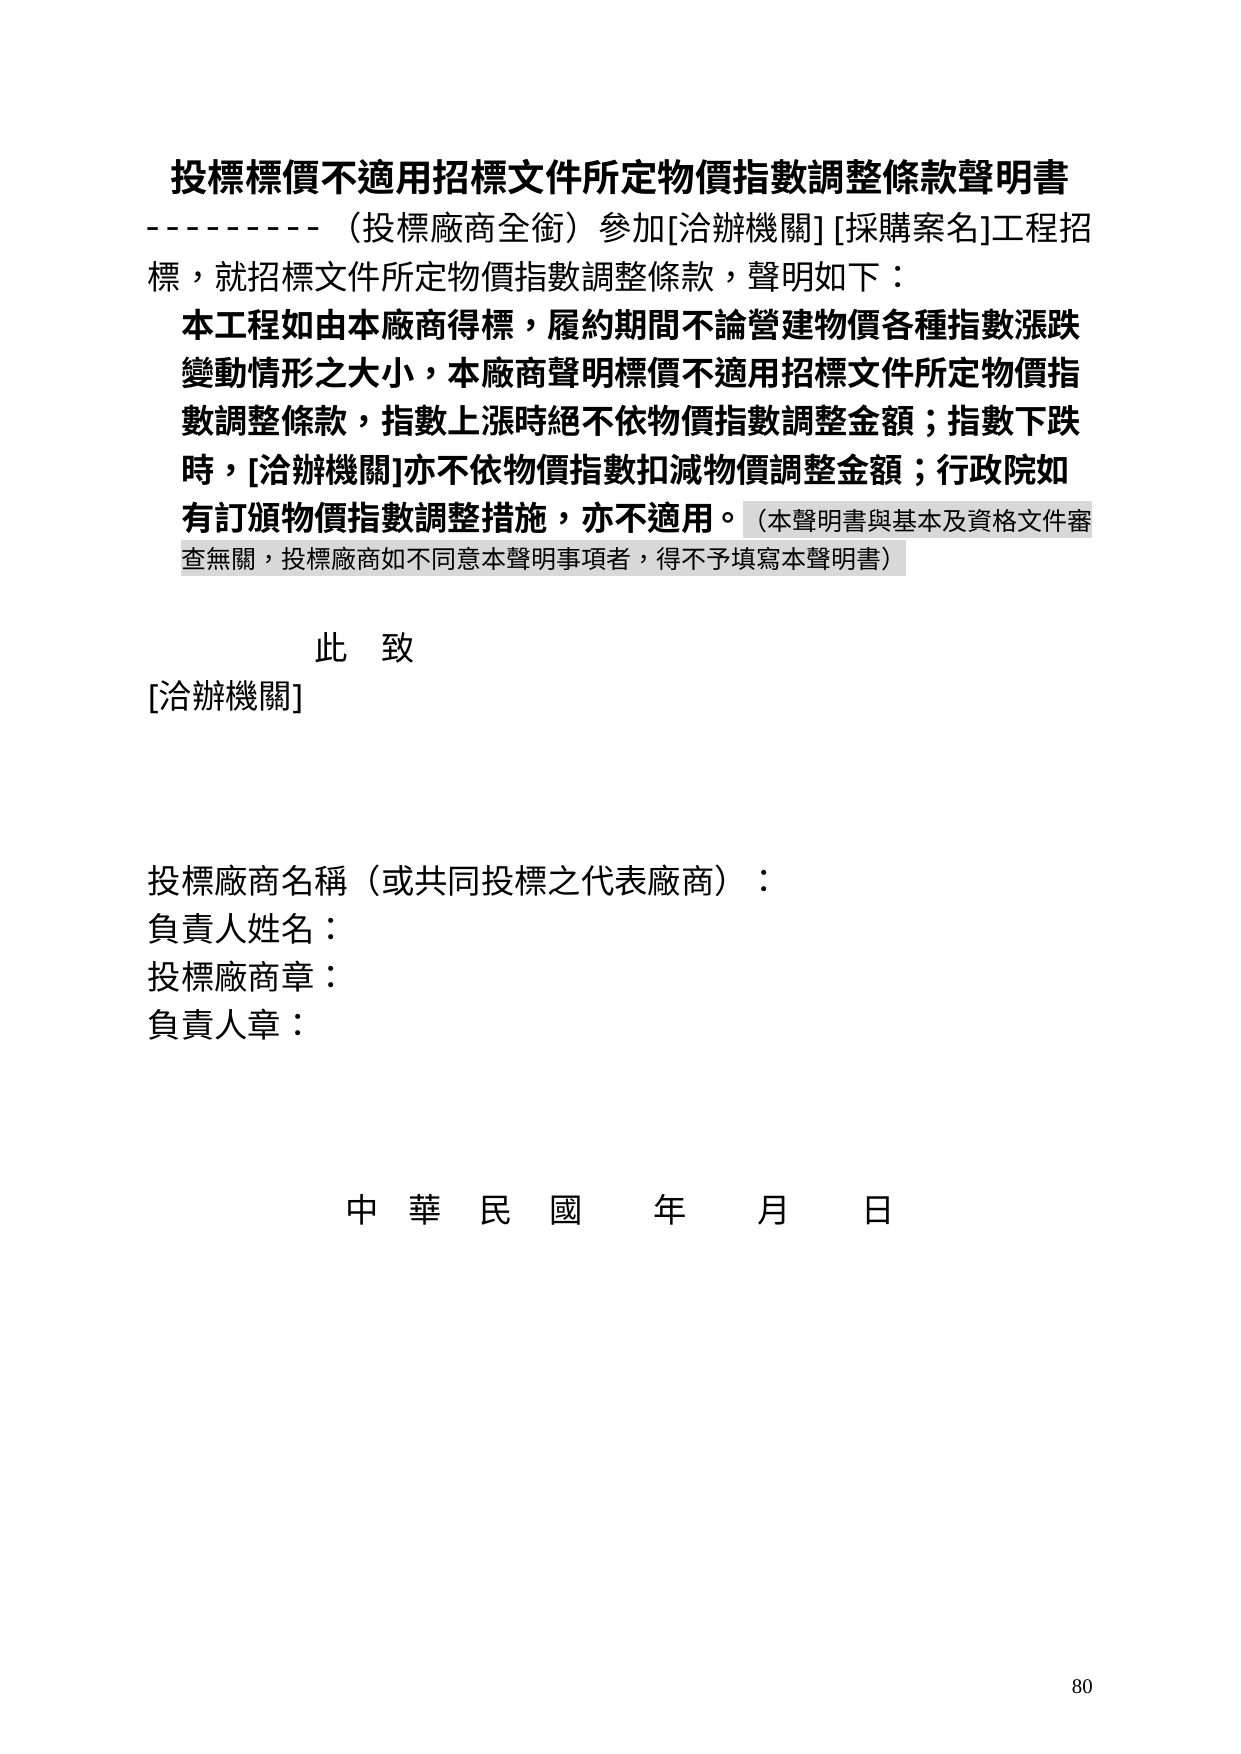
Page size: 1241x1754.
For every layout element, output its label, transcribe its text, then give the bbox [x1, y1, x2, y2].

text 投標廠商章： [148, 951, 1092, 999]
text 本工程如由本廠商得標，履約期間不論營建物價各種指數漲跌變動情形之大小，本廠商聲明標價不適用招標文件所定物價指數調整條款，指數上漲時絕不依物價指數調整金額；指數下跌時，[洽辦機關]亦不依物價指數扣減物價調整金額；行政院如有訂頒物價指數調整措施，亦不適用。（本聲明書與基本及資格文件審查無關，投標廠商如不同意本聲明事項者，得不予填寫本聲明書） [181, 299, 1092, 576]
text 投標廠商名稱（或共同投標之代表廠商）： [148, 854, 1092, 903]
text 投標標價不適用招標文件所定物價指數調整條款聲明書 [148, 148, 1092, 202]
text ╴╴╴╴╴╴╴╴╴（投標廠商全銜）參加[洽辦機關] [採購案名]工程招標，就招標文件所定物價指數調整條款，聲明如下： [148, 202, 1092, 299]
text 中 華 民 國 年 月 日 [148, 1184, 1092, 1232]
text 此 致 [148, 622, 1092, 670]
text 負責人姓名： [148, 903, 1092, 951]
text 負責人章： [148, 999, 1092, 1047]
text [洽辦機關] [148, 670, 1092, 718]
